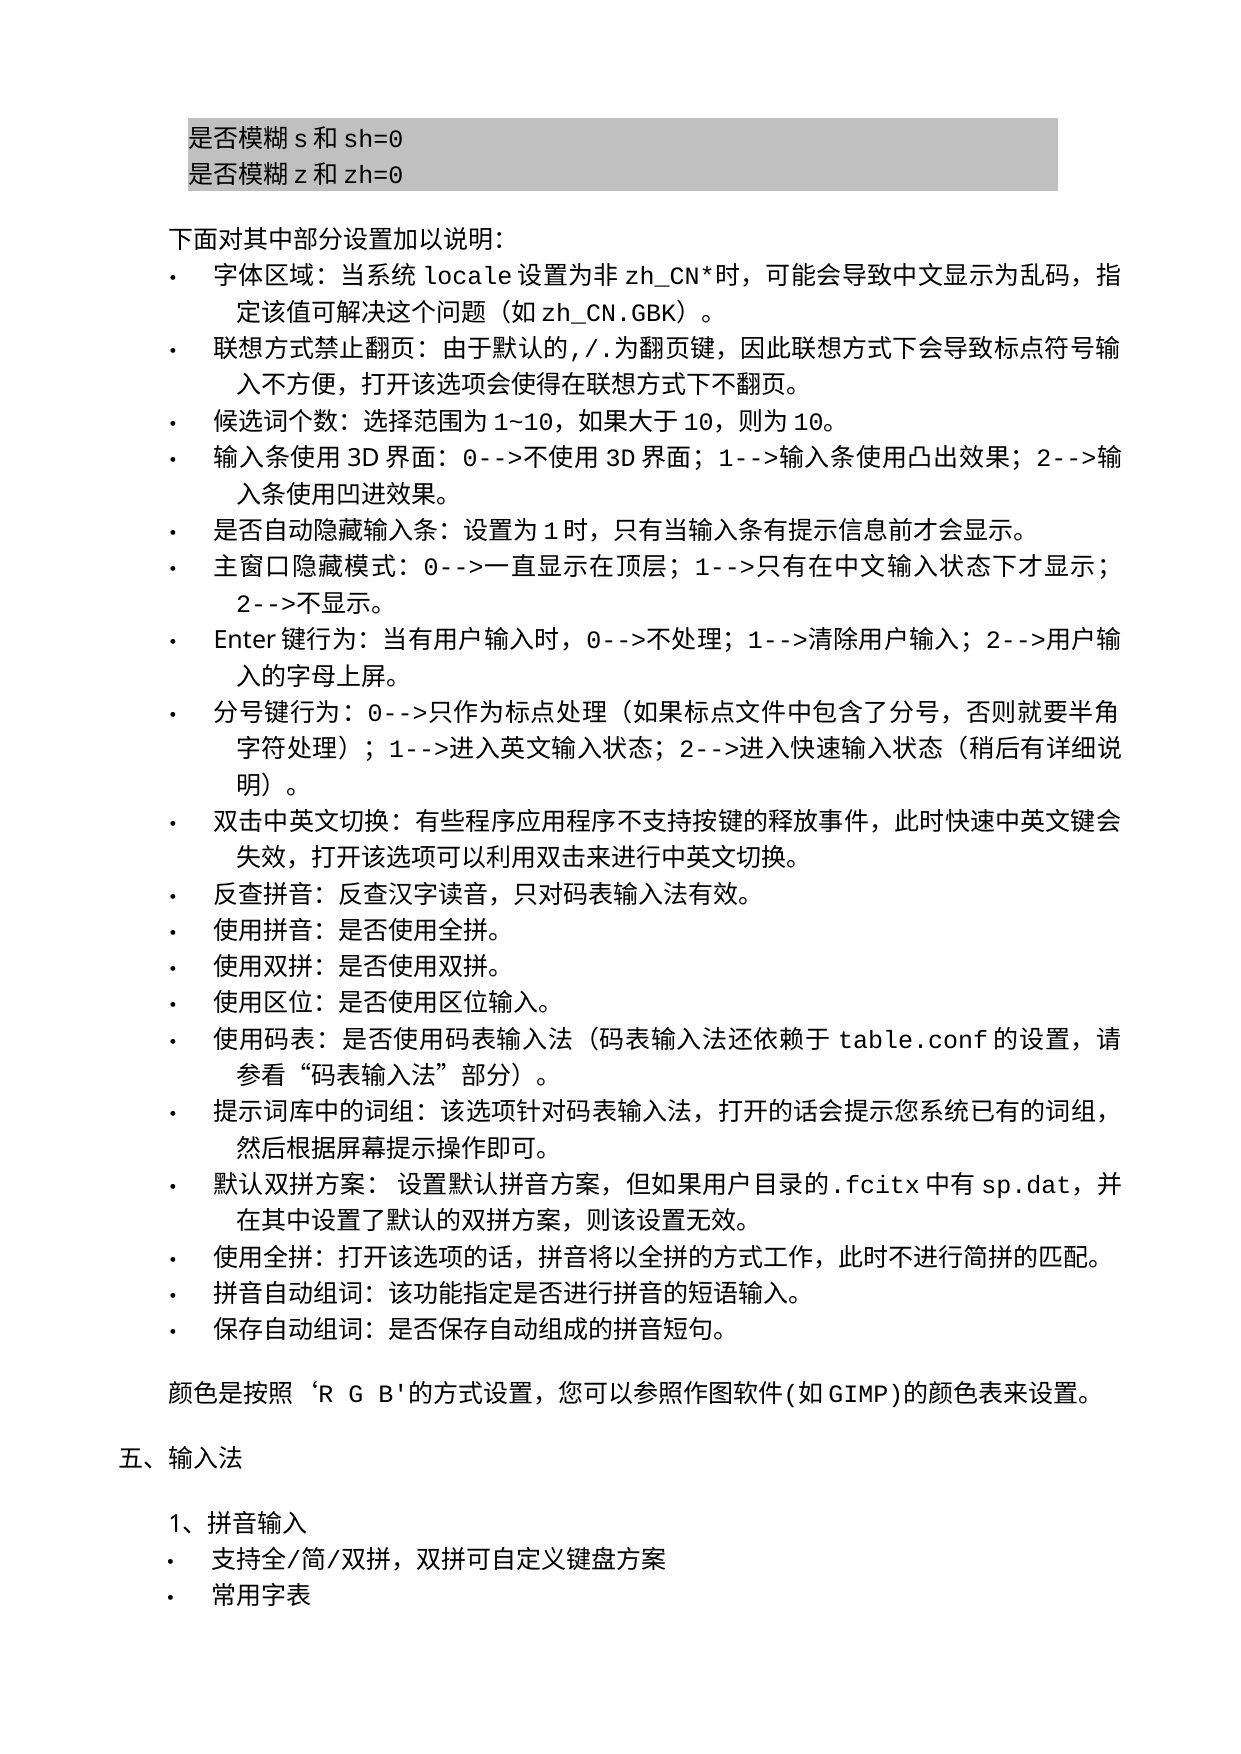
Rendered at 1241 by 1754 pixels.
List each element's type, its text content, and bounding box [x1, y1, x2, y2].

table_header 是否模糊s和sh=0 是否模糊z和zh=0 [188, 118, 1058, 191]
list 是否自动隐藏输入条：设置为1时，只有当输入条有提示信息前才会显示。 [169, 510, 1122, 547]
list 拼音自动组词：该功能指定是否进行拼音的短语输入。 [169, 1273, 1122, 1309]
text 1、拼音输入 [118, 1503, 1122, 1539]
text 五、输入法 [118, 1439, 1122, 1475]
list 反查拼音：反查汉字读音，只对码表输入法有效。 [169, 874, 1122, 910]
text 颜色是按照‘R G B'的方式设置，您可以参照作图软件(如GIMP)的颜色表来设置。 [118, 1374, 1122, 1410]
list 常用字表 [167, 1576, 1122, 1612]
list 默认双拼方案： 设置默认拼音方案，但如果用户目录的.fcitx中有sp.dat，并在其中设置了默认的双拼方案，则该设置无效。 [169, 1164, 1122, 1237]
list 使用拼音：是否使用全拼。 [169, 910, 1122, 947]
text 下面对其中部分设置加以说明： [118, 219, 1122, 256]
list 使用全拼：打开该选项的话，拼音将以全拼的方式工作，此时不进行简拼的匹配。 [169, 1237, 1122, 1273]
list 使用区位：是否使用区位输入。 [169, 983, 1122, 1019]
list 主窗口隐藏模式：0-->一直显示在顶层；1-->只有在中文输入状态下才显示；2-->不显示。 [169, 547, 1122, 620]
list 支持全/简/双拼，双拼可自定义键盘方案 [167, 1539, 1122, 1576]
list 分号键行为：0-->只作为标点处理（如果标点文件中包含了分号，否则就要半角字符处理）；1-->进入英文输入状态；2-->进入快速输入状态（稍后有详细说明）。 [169, 692, 1122, 802]
list 提示词库中的词组：该选项针对码表输入法，打开的话会提示您系统已有的词组，然后根据屏幕提示操作即可。 [169, 1092, 1122, 1164]
list Enter键行为：当有用户输入时，0-->不处理；1-->清除用户输入；2-->用户输入的字母上屏。 [169, 620, 1122, 692]
list 保存自动组词：是否保存自动组成的拼音短句。 [169, 1309, 1122, 1346]
list 联想方式禁止翻页：由于默认的,/.为翻页键，因此联想方式下会导致标点符号输入不方便，打开该选项会使得在联想方式下不翻页。 [169, 328, 1122, 401]
list 使用码表：是否使用码表输入法（码表输入法还依赖于table.conf的设置，请参看“码表输入法”部分）。 [169, 1019, 1122, 1092]
list 使用双拼：是否使用双拼。 [169, 947, 1122, 983]
list 候选词个数：选择范围为1~10，如果大于10，则为10。 [169, 401, 1122, 438]
list 字体区域：当系统locale设置为非zh_CN*时，可能会导致中文显示为乱码，指定该值可解决这个问题（如zh_CN.GBK）。 [169, 256, 1122, 328]
list 输入条使用3D界面：0-->不使用3D界面；1-->输入条使用凸出效果；2-->输入条使用凹进效果。 [169, 438, 1122, 510]
list 双击中英文切换：有些程序应用程序不支持按键的释放事件，此时快速中英文键会失效，打开该选项可以利用双击来进行中英文切换。 [169, 802, 1122, 874]
